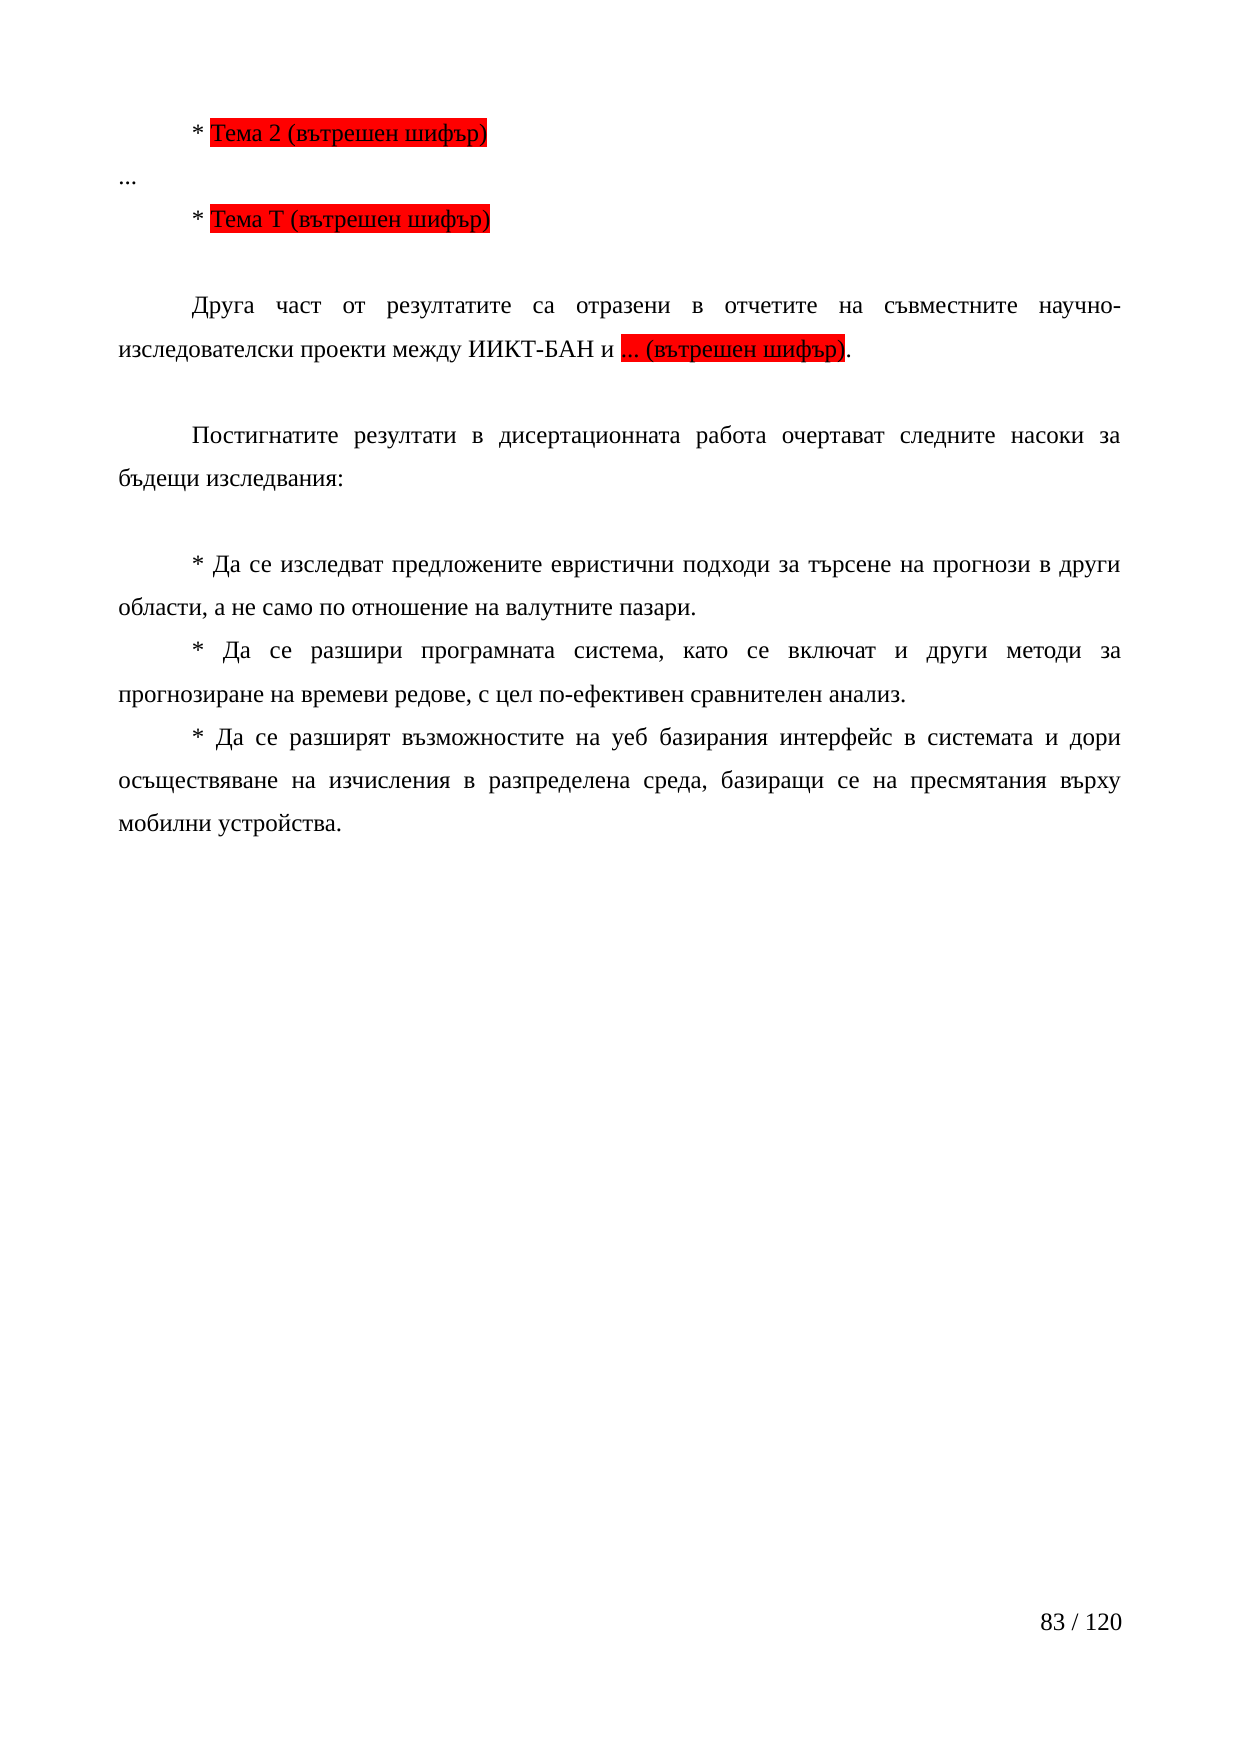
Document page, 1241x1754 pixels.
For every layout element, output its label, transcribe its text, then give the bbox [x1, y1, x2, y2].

text Друга част от резултатите са отразени в отчетите на съвместните научно-изследователски проекти между ИИКТ-БАН и ... (вътрешен шифър). [118, 291, 1122, 362]
text * Тема 2 (вътрешен шифър) [118, 118, 1122, 147]
text Постигнатите резултати в дисертационната работа очертават следните насоки за бъдещи изследвания: [118, 420, 1122, 492]
text * Да се разшири програмната система, като се включат и други методи за прогнозиране на времеви редове, с цел по-ефективен сравнителен анализ. [118, 636, 1122, 707]
text ... [118, 161, 1122, 190]
text * Да се изследват предложените евристични подходи за търсене на прогнози в други области, а не само по отношение на валутните пазари. [118, 549, 1122, 621]
text * Да се разширят възможностите на уеб базирания интерфейс в системата и дори осъществяване на изчисления в разпределена среда, базиращи се на пресмятания върху мобилни устройства. [118, 722, 1122, 837]
text * Тема Т (вътрешен шифър) [118, 204, 1122, 233]
